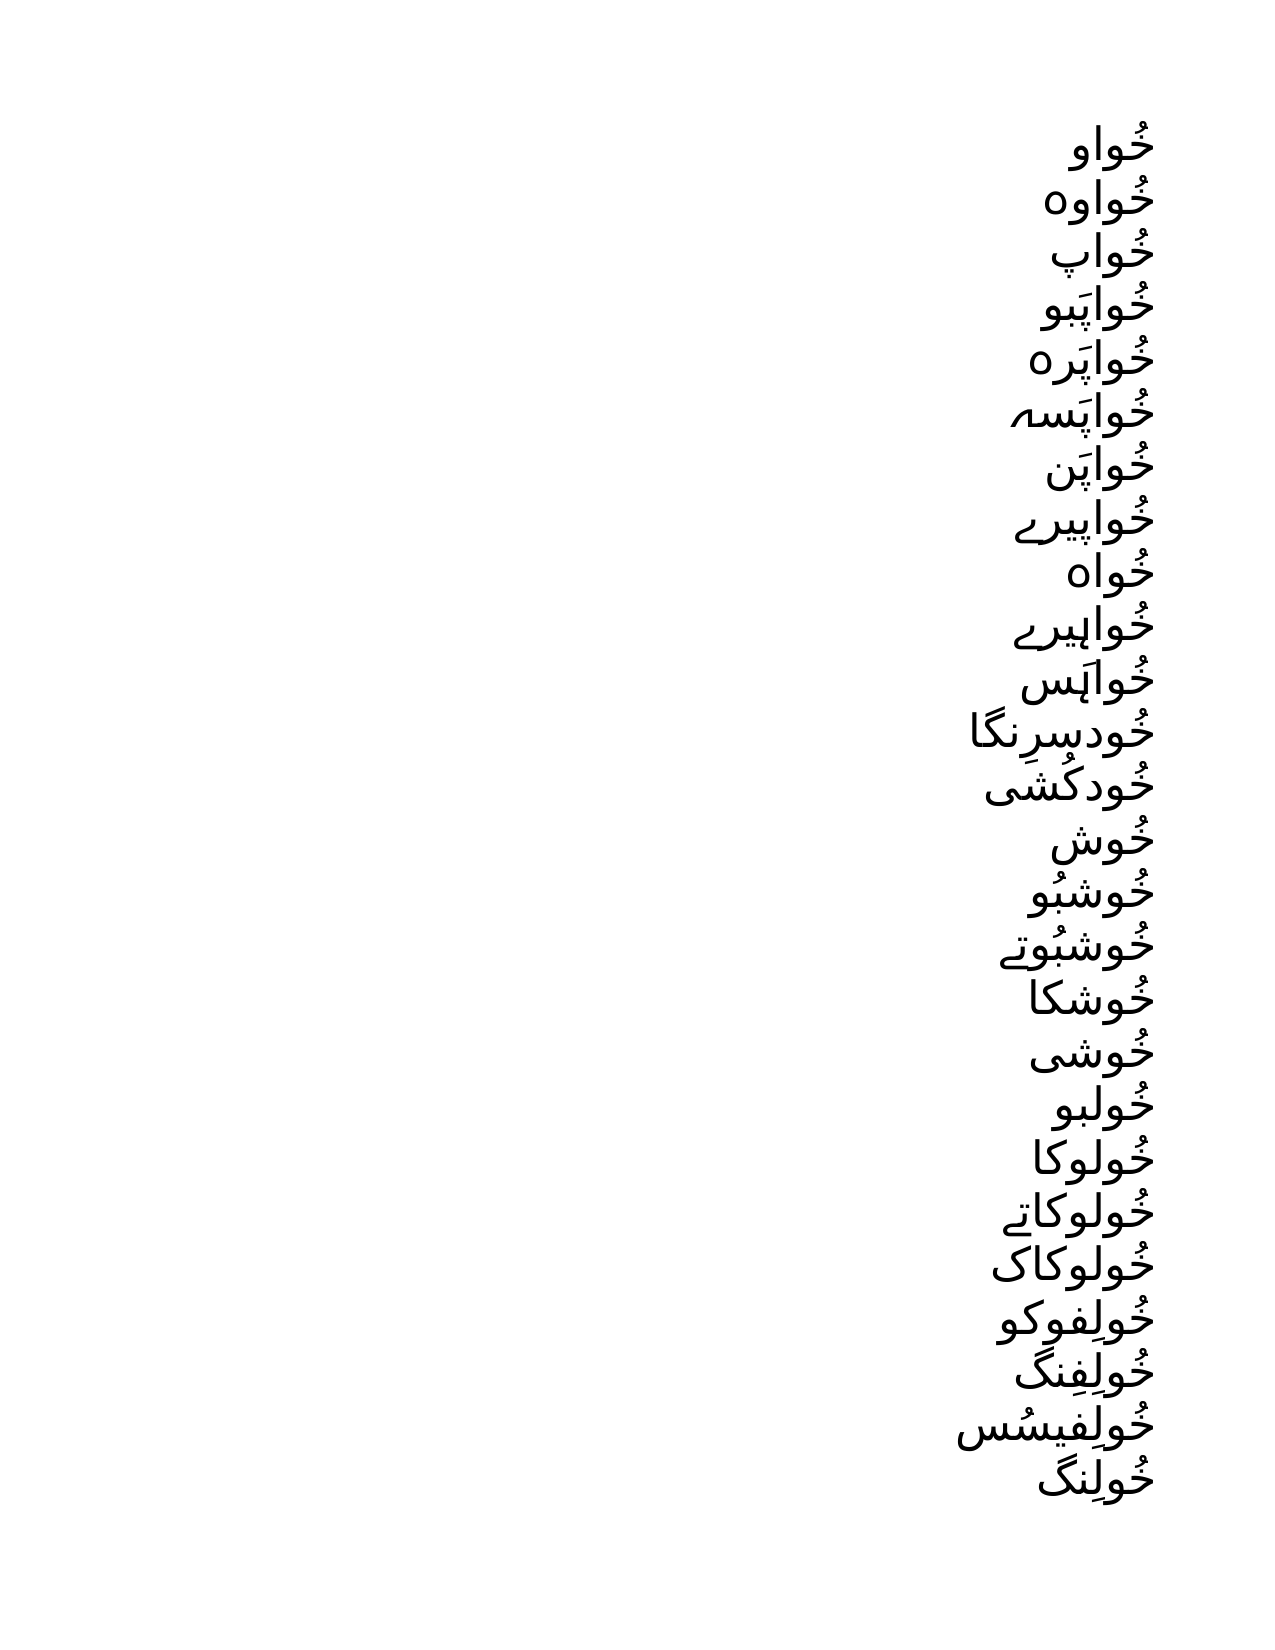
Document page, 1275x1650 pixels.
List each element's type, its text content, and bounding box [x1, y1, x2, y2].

text خُواپَرہ [118, 331, 1157, 385]
text خُواہ​َس [118, 651, 1157, 705]
text خُواپَبو [118, 278, 1157, 331]
text خُولِفوکو [118, 1291, 1157, 1345]
text خُواو [118, 118, 1157, 171]
text خُواہ [118, 545, 1157, 598]
text خُولوکاتے [118, 1185, 1157, 1238]
text خُولوکاک [118, 1238, 1157, 1291]
text خُواپَن [118, 438, 1157, 491]
text خُوش [118, 811, 1157, 865]
text خُولبو [118, 1078, 1157, 1131]
text خُواپیرے [118, 491, 1157, 545]
text خُوشکا [118, 971, 1157, 1025]
text خُولِفیسُس [118, 1398, 1157, 1451]
text خُودسرِنگا [118, 705, 1157, 758]
text خُولوکا [118, 1131, 1157, 1185]
text خُواپَسہ [118, 385, 1157, 438]
text خُواوہ [118, 171, 1157, 225]
text خُولِنگ [118, 1451, 1157, 1505]
text خُولِفِنگ [118, 1345, 1157, 1398]
text خُوشی [118, 1025, 1157, 1078]
text خُودکُشی [118, 758, 1157, 811]
text خُواپ [118, 225, 1157, 278]
text خُواہیرے [118, 598, 1157, 651]
text خُوشبُوتے [118, 918, 1157, 971]
text خُوشبُو [118, 865, 1157, 918]
